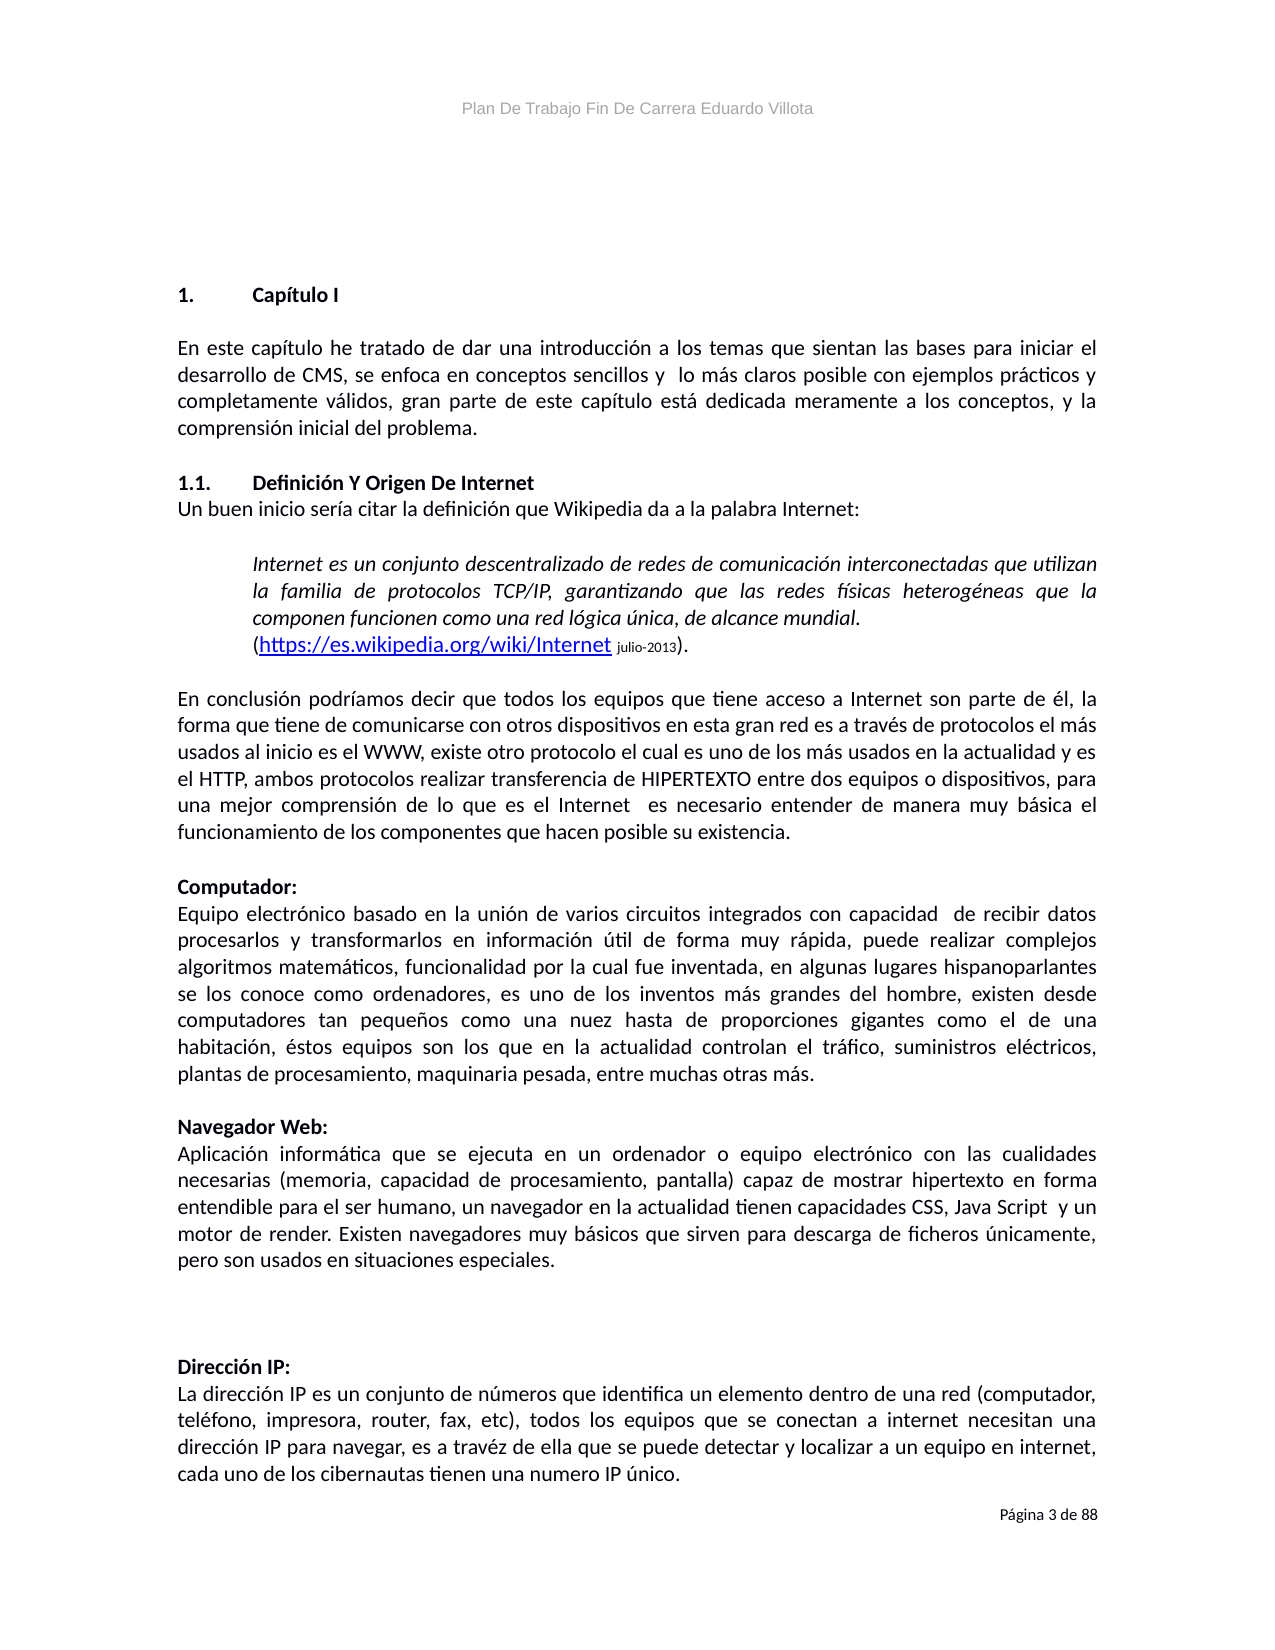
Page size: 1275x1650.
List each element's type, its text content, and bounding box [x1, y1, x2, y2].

text La dirección IP es un conjunto de números que identifica un elemento dentro de una red (computador, teléfono, impresora, router, fax, etc), todos los equipos que se conectan a internet necesitan una dirección IP para navegar, es a travéz de ella que se puede detectar y localizar a un equipo en internet, cada uno de los cibernautas tienen una numero IP único. [177, 1380, 1098, 1486]
text Navegador Web: [177, 1113, 1098, 1140]
text En conclusión podríamos decir que todos los equipos que tiene acceso a Internet son parte de él, la forma que tiene de comunicarse con otros dispositivos en esta gran red es a través de protocolos el más usados al inicio es el WWW, existe otro protocolo el cual es uno de los más usados en la actualidad y es el HTTP, ambos protocolos realizar transferencia de HIPERTEXTO entre dos equipos o dispositivos, para una mejor comprensión de lo que es el Internet es necesario entender de manera muy básica el funcionamiento de los componentes que hacen posible su existencia. [177, 685, 1098, 845]
text Internet es un conjunto descentralizado de redes de comunicación interconectadas que utilizan la familia de protocolos TCP/IP, garantizando que las redes físicas heterogéneas que la componen funcionen como una red lógica única, de alcance mundial. [252, 550, 1098, 630]
text Un buen inicio sería citar la definición que Wikipedia da a la palabra Internet: [177, 496, 1098, 522]
text Computador: [177, 873, 1098, 900]
text Aplicación informática que se ejecuta en un ordenador o equipo electrónico con las cualidades necesarias (memoria, capacidad de procesamiento, pantalla) capaz de mostrar hipertexto en forma entendible para el ser humano, un navegador en la actualidad tienen capacidades CSS, Java Script y un motor de render. Existen navegadores muy básicos que sirven para descarga de ficheros únicamente, pero son usados en situaciones especiales. [177, 1140, 1098, 1273]
text Equipo electrónico basado en la unión de varios circuitos integrados con capacidad de recibir datos procesarlos y transformarlos en información útil de forma muy rápida, puede realizar complejos algoritmos matemáticos, funcionalidad por la cual fue inventada, en algunas lugares hispanoparlantes se los conoce como ordenadores, es uno de los inventos más grandes del hombre, existen desde computadores tan pequeños como una nuez hasta de proporciones gigantes como el de una habitación, éstos equipos son los que en la actualidad controlan el tráfico, suministros eléctricos, plantas de procesamiento, maquinaria pesada, entre muchas otras más. [177, 900, 1098, 1086]
text 1. Capítulo I [177, 281, 1098, 308]
text Dirección IP: [177, 1353, 1098, 1380]
text 1.1. Definición Y Origen De Internet [177, 469, 1098, 496]
text En este capítulo he tratado de dar una introducción a los temas que sientan las bases para iniciar el desarrollo de CMS, se enfoca en conceptos sencillos y lo más claros posible con ejemplos prácticos y completamente válidos, gran parte de este capítulo está dedicada meramente a los conceptos, y la comprensión inicial del problema. [177, 334, 1098, 441]
text (https://es.wikipedia.org/wiki/Internet julio-2013). [252, 630, 1098, 658]
